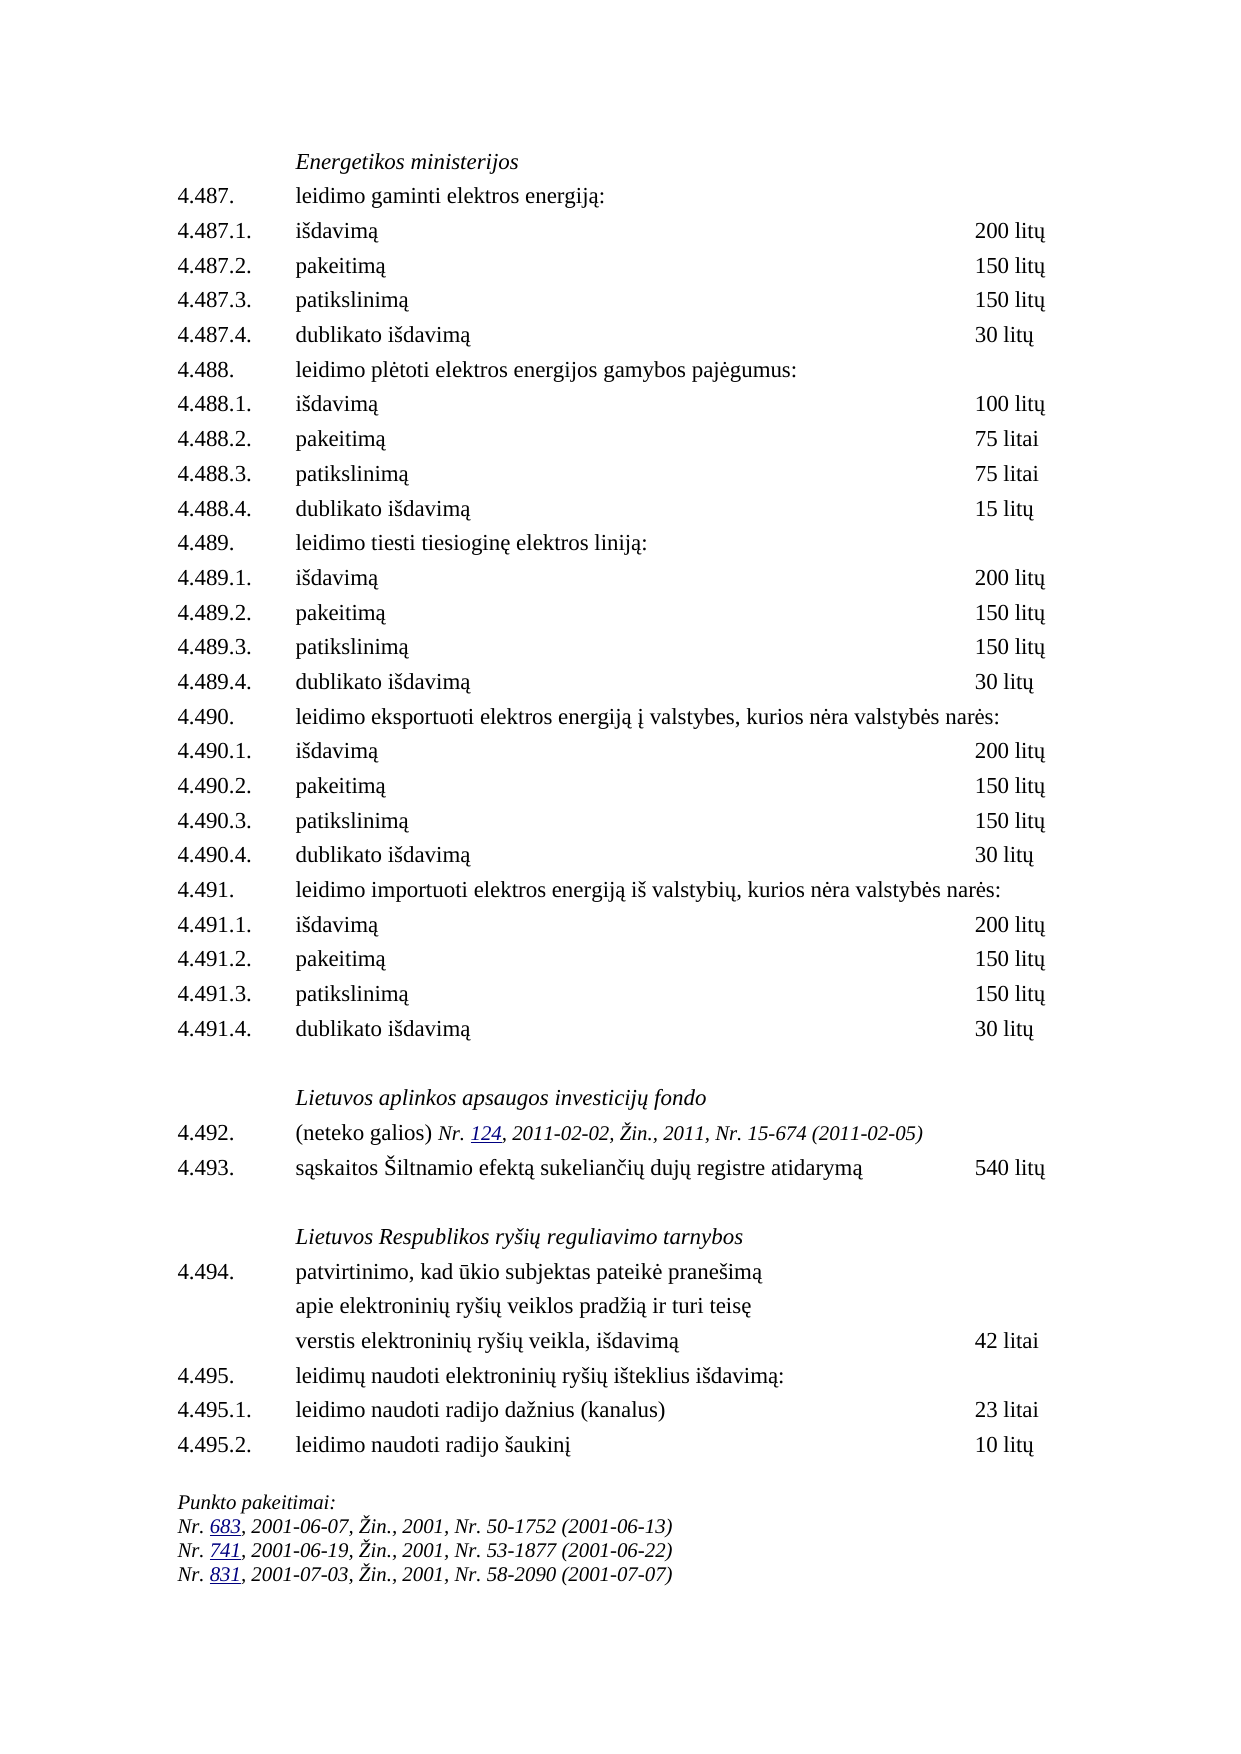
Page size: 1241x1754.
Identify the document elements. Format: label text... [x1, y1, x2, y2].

text 4.490.2. pakeitimą 150 litų [177, 772, 1122, 798]
text 4.491.4. dublikato išdavimą 30 litų [177, 1015, 1122, 1041]
text apie elektroninių ryšių veiklos pradžią ir turi teisę [177, 1292, 1122, 1319]
text 4.495.2. leidimo naudoti radijo šaukinį 10 litų [177, 1431, 1122, 1457]
text 4.490.3. patikslinimą 150 litų [177, 807, 1122, 833]
text 4.487. leidimo gaminti elektros energiją: [177, 182, 1122, 209]
text Punkto pakeitimai: [177, 1490, 1122, 1514]
text 4.487.3. patikslinimą 150 litų [177, 286, 1122, 313]
text 4.494. patvirtinimo, kad ūkio subjektas pateikė pranešimą [177, 1258, 1122, 1284]
text 4.489.2. pakeitimą 150 litų [177, 599, 1122, 625]
text 4.490.4. dublikato išdavimą 30 litų [177, 841, 1122, 868]
text 4.491.3. patikslinimą 150 litų [177, 980, 1122, 1007]
text 4.495. leidimų naudoti elektroninių ryšių išteklius išdavimą: [177, 1362, 1122, 1388]
text 4.490. leidimo eksportuoti elektros energiją į valstybes, kurios nėra valstybės narės: [177, 703, 1122, 729]
text 4.487.2. pakeitimą 150 litų [177, 252, 1122, 278]
text Energetikos ministerijos [177, 148, 1122, 174]
text 4.491. leidimo importuoti elektros energiją iš valstybių, kurios nėra valstybės narės: [177, 876, 1122, 902]
text Lietuvos Respublikos ryšių reguliavimo tarnybos [177, 1223, 1122, 1249]
text 4.489. leidimo tiesti tiesioginę elektros liniją: [177, 529, 1122, 556]
text verstis elektroninių ryšių veikla, išdavimą 42 litai [177, 1327, 1122, 1353]
text 4.487.1. išdavimą 200 litų [177, 217, 1122, 243]
text 4.491.1. išdavimą 200 litų [177, 911, 1122, 937]
text 4.491.2. pakeitimą 150 litų [177, 946, 1122, 972]
text 4.488.1. išdavimą 100 litų [177, 391, 1122, 417]
text Nr. 831, 2001-07-03, Žin., 2001, Nr. 58-2090 (2001-07-07) [177, 1562, 1122, 1586]
text 4.488.3. patikslinimą 75 litai [177, 460, 1122, 486]
text 4.492. (neteko galios) Nr. 124, 2011-02-02, Žin., 2011, Nr. 15-674 (2011-02-05) [177, 1119, 930, 1145]
text 4.489.3. patikslinimą 150 litų [177, 633, 1122, 660]
text 4.488.4. dublikato išdavimą 15 litų [177, 494, 1122, 521]
text 4.489.4. dublikato išdavimą 30 litų [177, 668, 1122, 694]
text 4.488.2. pakeitimą 75 litai [177, 425, 1122, 452]
text 4.489.1. išdavimą 200 litų [177, 564, 1122, 590]
text 4.493. sąskaitos Šiltnamio efektą sukeliančių dujų registre atidarymą 540 litų [177, 1154, 1122, 1180]
text Lietuvos aplinkos apsaugos investicijų fondo [177, 1084, 1122, 1111]
text Nr. 683, 2001-06-07, Žin., 2001, Nr. 50-1752 (2001-06-13) [177, 1514, 1122, 1538]
text 4.488. leidimo plėtoti elektros energijos gamybos pajėgumus: [177, 356, 1122, 382]
text 4.490.1. išdavimą 200 litų [177, 737, 1122, 764]
text Nr. 741, 2001-06-19, Žin., 2001, Nr. 53-1877 (2001-06-22) [177, 1538, 1122, 1562]
text 4.495.1. leidimo naudoti radijo dažnius (kanalus) 23 litai [177, 1396, 1122, 1423]
text 4.487.4. dublikato išdavimą 30 litų [177, 321, 1122, 347]
